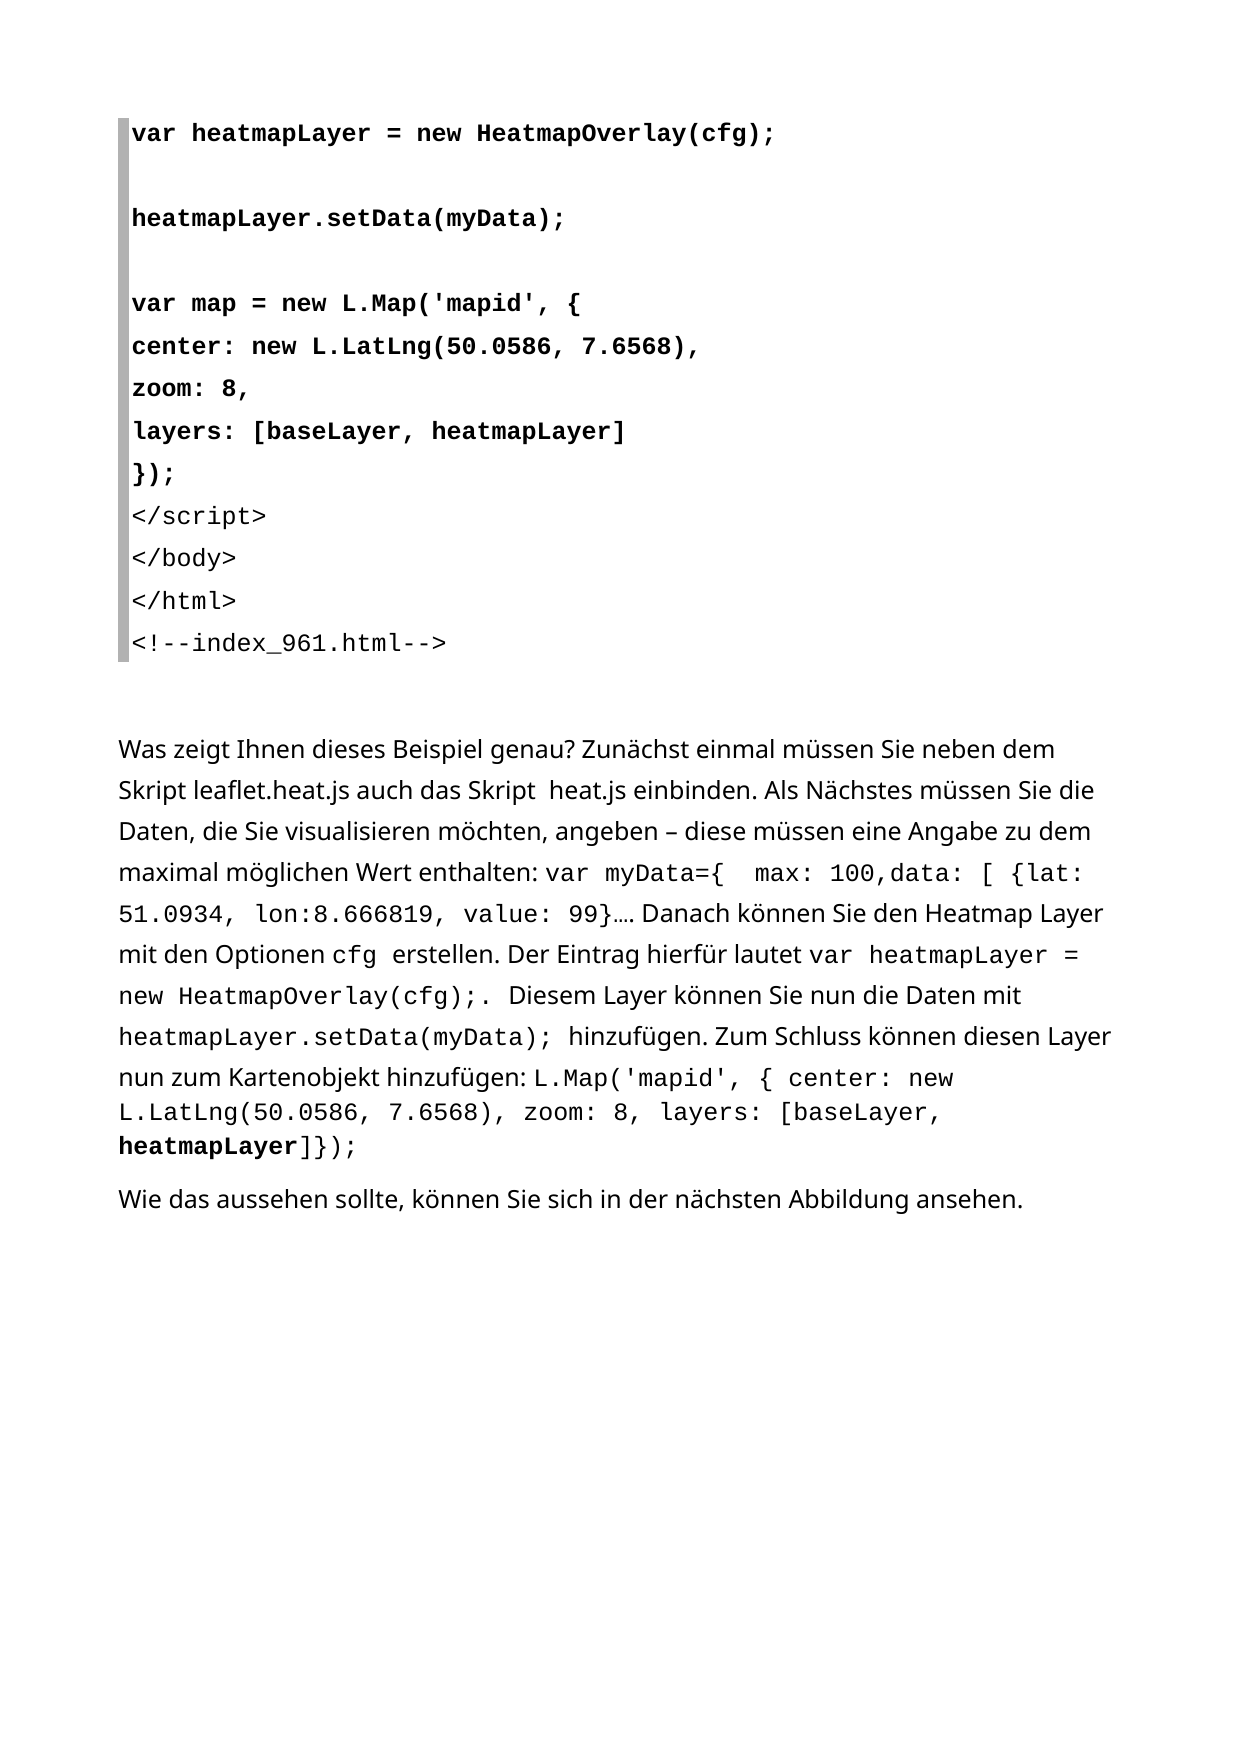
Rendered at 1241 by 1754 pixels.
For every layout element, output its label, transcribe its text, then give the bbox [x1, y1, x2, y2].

text }); [129, 458, 1122, 489]
text var heatmapLayer = new HeatmapOverlay(cfg); [129, 118, 1122, 149]
text Wie das aussehen sollte, können Sie sich in der nächsten Abbildung ansehen. [118, 1182, 1122, 1216]
text center: new L.LatLng(50.0586, 7.6568), [129, 331, 1122, 362]
text </body> [129, 543, 1122, 574]
text zoom: 8, [129, 373, 1122, 404]
text heatmapLayer.setData(myData); [129, 203, 1122, 234]
text layers: [baseLayer, heatmapLayer] [129, 416, 1122, 447]
text Was zeigt Ihnen dieses Beispiel genau? Zunächst einmal müssen Sie neben dem Skript leaflet.heat.js auch das Skript heat.js einbinden. Als Nächstes müssen Sie die Daten, die Sie visualisieren möchten, angeben – diese müssen eine Angabe zu dem maximal möglichen Wert enthalten: var myData={ max: 100,data: [ {lat: 51.0934, lon:8.666819, value: 99}…. Danach können Sie den Heatmap Layer mit den Optionen cfg erstellen. Der Eintrag hierfür lautet var heatmapLayer = new HeatmapOverlay(cfg);. Diesem Layer können Sie nun die Daten mit heatmapLayer.setData(myData); hinzufügen. Zum Schluss können diesen Layer nun zum Kartenobjekt hinzufügen: L.Map('mapid', { center: new L.LatLng(50.0586, 7.6568), zoom: 8, layers: [baseLayer, heatmapLayer]}); [118, 732, 1122, 1162]
text var map = new L.Map('mapid', { [129, 288, 1122, 319]
text </script> [129, 501, 1122, 532]
text <!--index_961.html--> [129, 628, 1122, 662]
text </html> [129, 586, 1122, 617]
